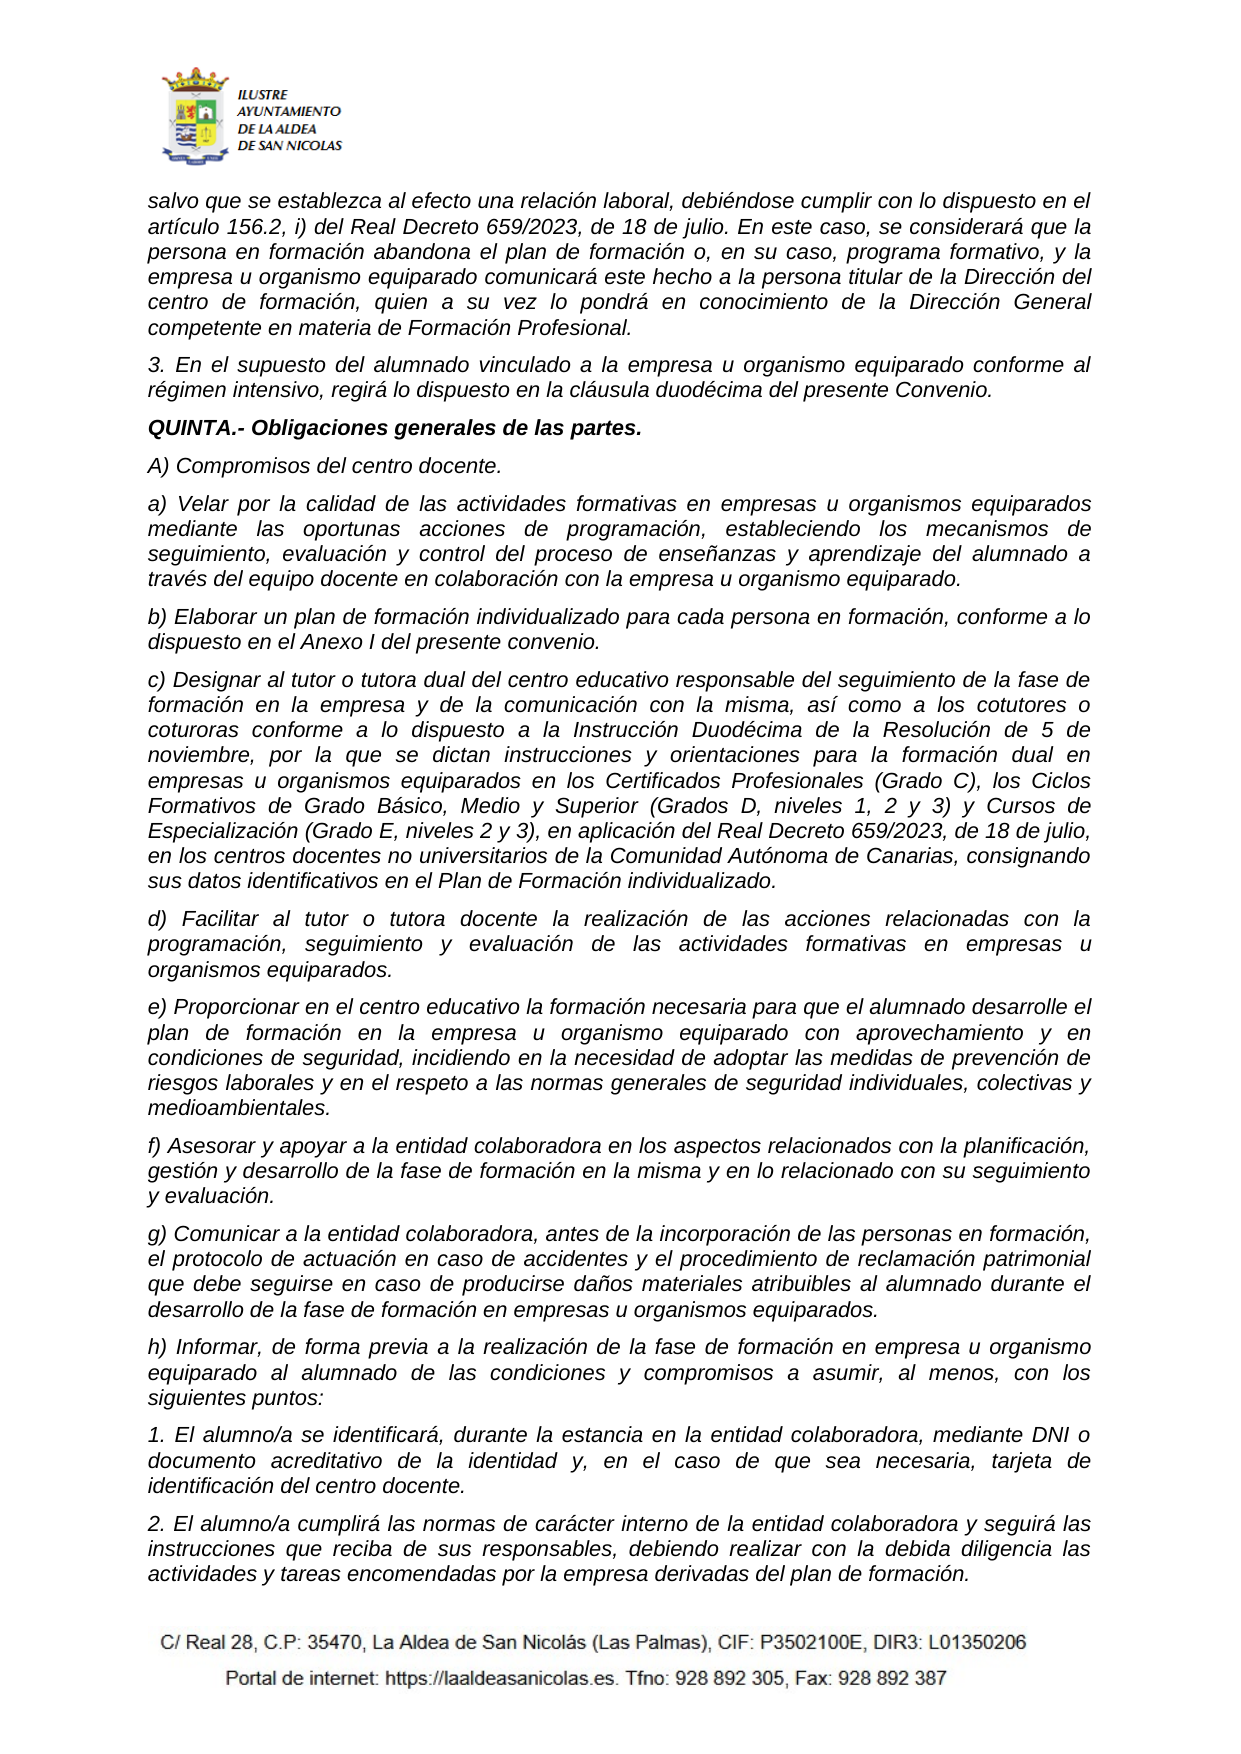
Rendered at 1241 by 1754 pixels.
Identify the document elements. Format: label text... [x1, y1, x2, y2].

text e) Proporcionar en el centro educativo la formación necesaria para que el alumnado desarrolle el plan de formación en la empresa u organismo equiparado con aprovechamiento y en condiciones de seguridad, incidiendo en la necesidad de adoptar las medidas de prevención de riesgos laborales y en el respeto a las normas generales de seguridad individuales, colectivas y medioambientales. [148, 994, 1093, 1120]
text A) Compromisos del centro docente. [148, 453, 1093, 478]
text g) Comunicar a la entidad colaboradora, antes de la incorporación de las personas en formación, el protocolo de actuación en caso de accidentes y el procedimiento de reclamación patrimonial que debe seguirse en caso de producirse daños materiales atribuibles al alumnado durante el desarrollo de la fase de formación en empresas u organismos equiparados. [148, 1221, 1093, 1322]
text c) Designar al tutor o tutora dual del centro educativo responsable del seguimiento de la fase de formación en la empresa y de la comunicación con la misma, así como a los cotutores o coturoras conforme a lo dispuesto a la Instrucción Duodécima de la Resolución de 5 de noviembre, por la que se dictan instrucciones y orientaciones para la formación dual en empresas u organismos equiparados en los Certificados Profesionales (Grado C), los Ciclos Formativos de Grado Básico, Medio y Superior (Grados D, niveles 1, 2 y 3) y Cursos de Especialización (Grado E, niveles 2 y 3), en aplicación del Real Decreto 659/2023, de 18 de julio, en los centros docentes no universitarios de la Comunidad Autónoma de Canarias, consignando sus datos identificativos en el Plan de Formación individualizado. [148, 667, 1093, 894]
text f) Asesorar y apoyar a la entidad colaboradora en los aspectos relacionados con la planificación, gestión y desarrollo de la fase de formación en la misma y en lo relacionado con su seguimiento y evaluación. [148, 1133, 1093, 1208]
text QUINTA.- Obligaciones generales de las partes. [148, 415, 1093, 440]
text d) Facilitar al tutor o tutora docente la realización de las acciones relacionadas con la programación, seguimiento y evaluación de las actividades formativas en empresas u organismos equiparados. [148, 906, 1093, 982]
text b) Elaborar un plan de formación individualizado para cada persona en formación, conforme a lo dispuesto en el Anexo I del presente convenio. [148, 604, 1093, 654]
text 1. El alumno/a se identificará, durante la estancia en la entidad colaboradora, mediante DNI o documento acreditativo de la identidad y, en el caso de que sea necesaria, tarjeta de identificación del centro docente. [148, 1422, 1093, 1498]
text 2. El alumno/a cumplirá las normas de carácter interno de la entidad colaboradora y seguirá las instrucciones que reciba de sus responsables, debiendo realizar con la debida diligencia las actividades y tareas encomendadas por la empresa derivadas del plan de formación. [148, 1511, 1093, 1586]
picture [148, 1626, 1034, 1694]
text 3. En el supuesto del alumnado vinculado a la empresa u organismo equiparado conforme al régimen intensivo, regirá lo dispuesto en la cláusula duodécima del presente Convenio. [148, 352, 1093, 403]
text a) Velar por la calidad de las actividades formativas en empresas u organismos equiparados mediante las oportunas acciones de programación, estableciendo los mecanismos de seguimiento, evaluación y control del proceso de enseñanzas y aprendizaje del alumnado a través del equipo docente en colaboración con la empresa u organismo equiparado. [148, 491, 1093, 591]
text h) Informar, de forma previa a la realización de la fase de formación en empresa u organismo equiparado al alumnado de las condiciones y compromisos a asumir, al menos, con los siguientes puntos: [148, 1334, 1093, 1410]
text salvo que se establezca al efecto una relación laboral, debiéndose cumplir con lo dispuesto en el artículo 156.2, i) del Real Decreto 659/2023, de 18 de julio. En este caso, se considerará que la persona en formación abandona el plan de formación o, en su caso, programa formativo, y la empresa u organismo equiparado comunicará este hecho a la persona titular de la Dirección del centro de formación, quien a su vez lo pondrá en conocimiento de la Dirección General competente en materia de Formación Profesional. [148, 188, 1093, 340]
picture [148, 59, 358, 173]
